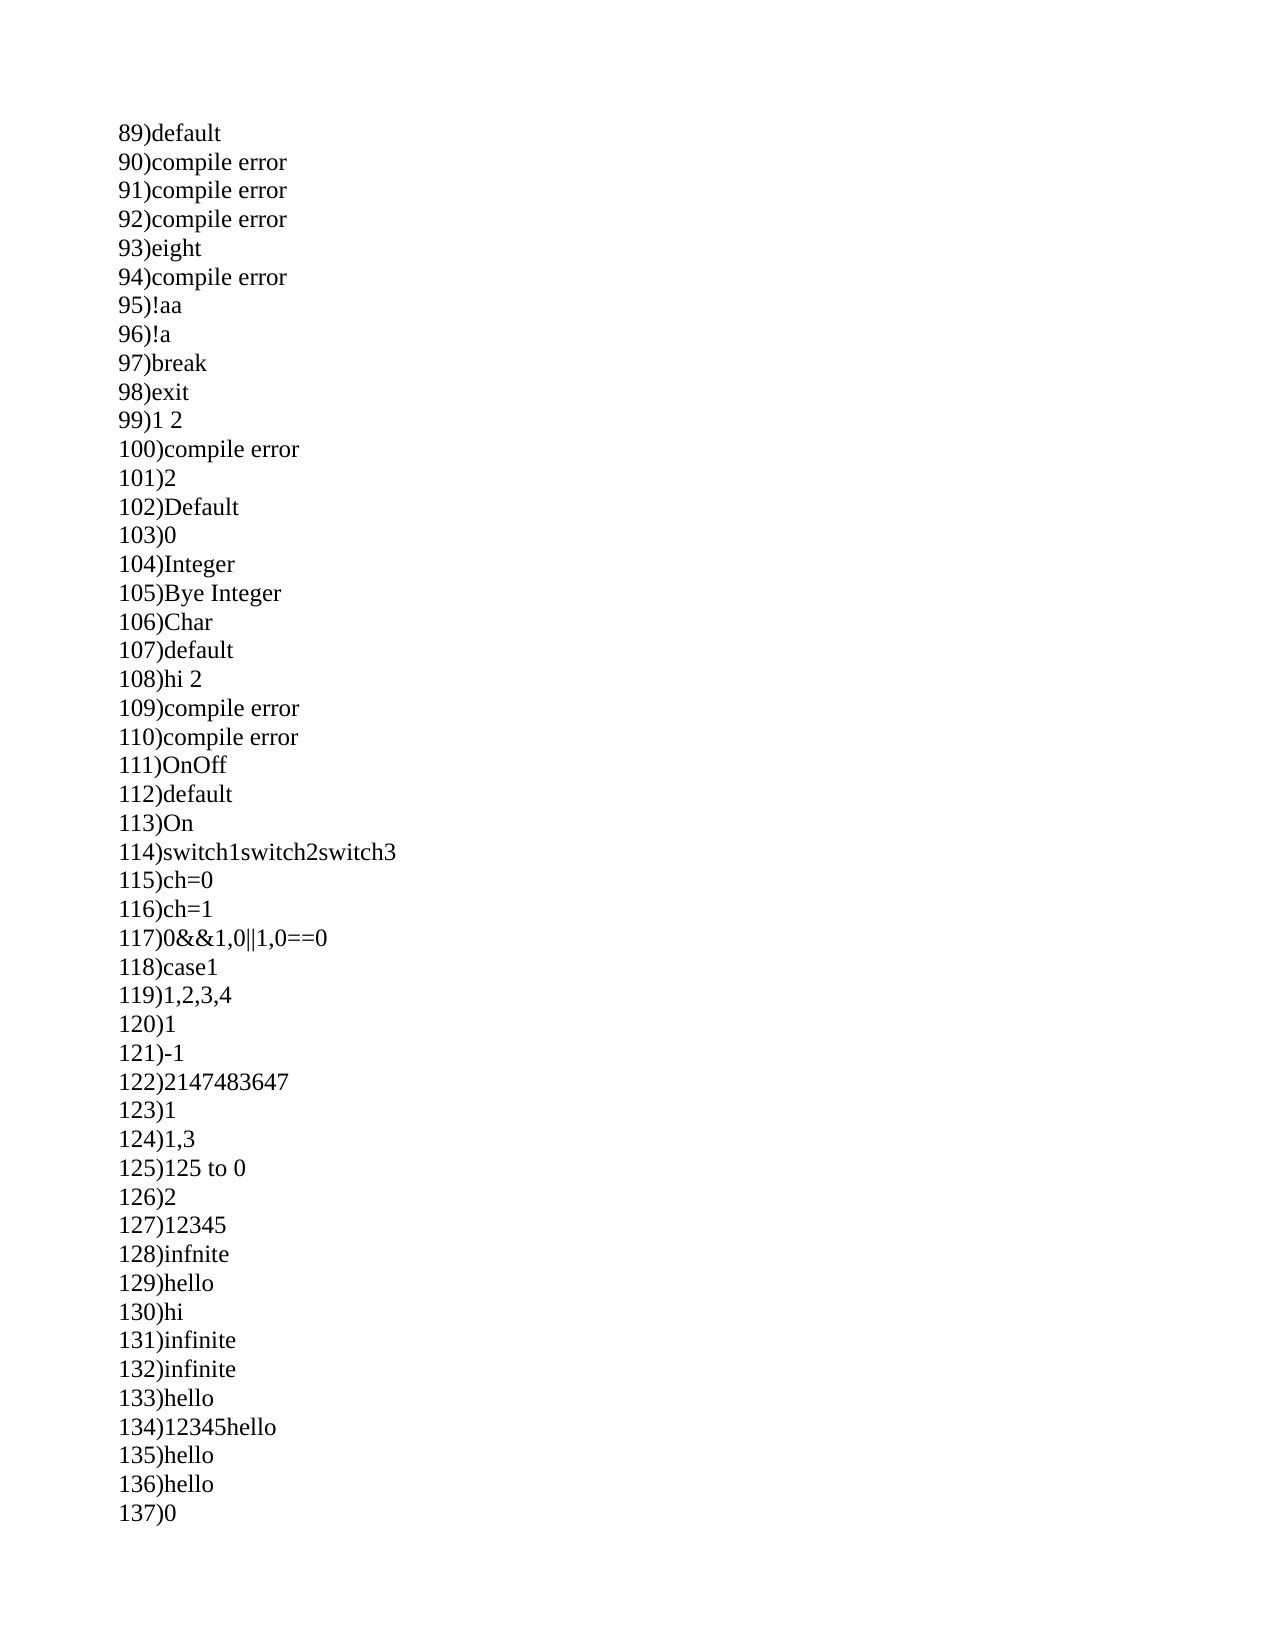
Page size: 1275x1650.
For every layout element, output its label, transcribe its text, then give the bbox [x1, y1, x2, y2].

text 111)OnOff [118, 751, 1157, 779]
text 92)compile error [118, 204, 1157, 233]
text 102)Default [118, 492, 1157, 521]
text 127)12345 [118, 1211, 1157, 1239]
text 137)0 [118, 1498, 1157, 1527]
text 95)!aa [118, 291, 1157, 319]
text 136)hello [118, 1469, 1157, 1498]
text 119)1,2,3,4 [118, 981, 1157, 1009]
text 101)2 [118, 463, 1157, 492]
text 104)Integer [118, 549, 1157, 578]
text 124)1,3 [118, 1124, 1157, 1153]
text 135)hello [118, 1441, 1157, 1469]
text 105)Bye Integer [118, 578, 1157, 607]
text 110)compile error [118, 722, 1157, 751]
text 90)compile error [118, 147, 1157, 176]
text 128)infnite [118, 1239, 1157, 1268]
text 93)eight [118, 233, 1157, 262]
text 97)break [118, 348, 1157, 377]
text 129)hello [118, 1268, 1157, 1297]
text 116)ch=1 [118, 894, 1157, 923]
text 107)default [118, 636, 1157, 664]
text 120)1 [118, 1009, 1157, 1038]
text 126)2 [118, 1182, 1157, 1211]
text 118)case1 [118, 952, 1157, 981]
text 130)hi [118, 1297, 1157, 1326]
text 123)1 [118, 1096, 1157, 1124]
text 132)infinite [118, 1354, 1157, 1383]
text 125)125 to 0 [118, 1153, 1157, 1182]
text 113)On [118, 808, 1157, 837]
text 131)infinite [118, 1326, 1157, 1354]
text 134)12345hello [118, 1412, 1157, 1441]
text 103)0 [118, 521, 1157, 549]
text 89)default [118, 118, 1157, 147]
text 121)-1 [118, 1038, 1157, 1067]
text 109)compile error [118, 693, 1157, 722]
text 108)hi 2 [118, 664, 1157, 693]
text 99)1 2 [118, 406, 1157, 434]
text 106)Char [118, 607, 1157, 636]
text 114)switch1switch2switch3 [118, 837, 1157, 866]
text 117)0&&1,0||1,0==0 [118, 923, 1157, 952]
text 122)2147483647 [118, 1067, 1157, 1096]
text 100)compile error [118, 434, 1157, 463]
text 112)default [118, 779, 1157, 808]
text 96)!a [118, 319, 1157, 348]
text 115)ch=0 [118, 866, 1157, 894]
text 98)exit [118, 377, 1157, 406]
text 94)compile error [118, 262, 1157, 291]
text 133)hello [118, 1383, 1157, 1412]
text 91)compile error [118, 176, 1157, 204]
